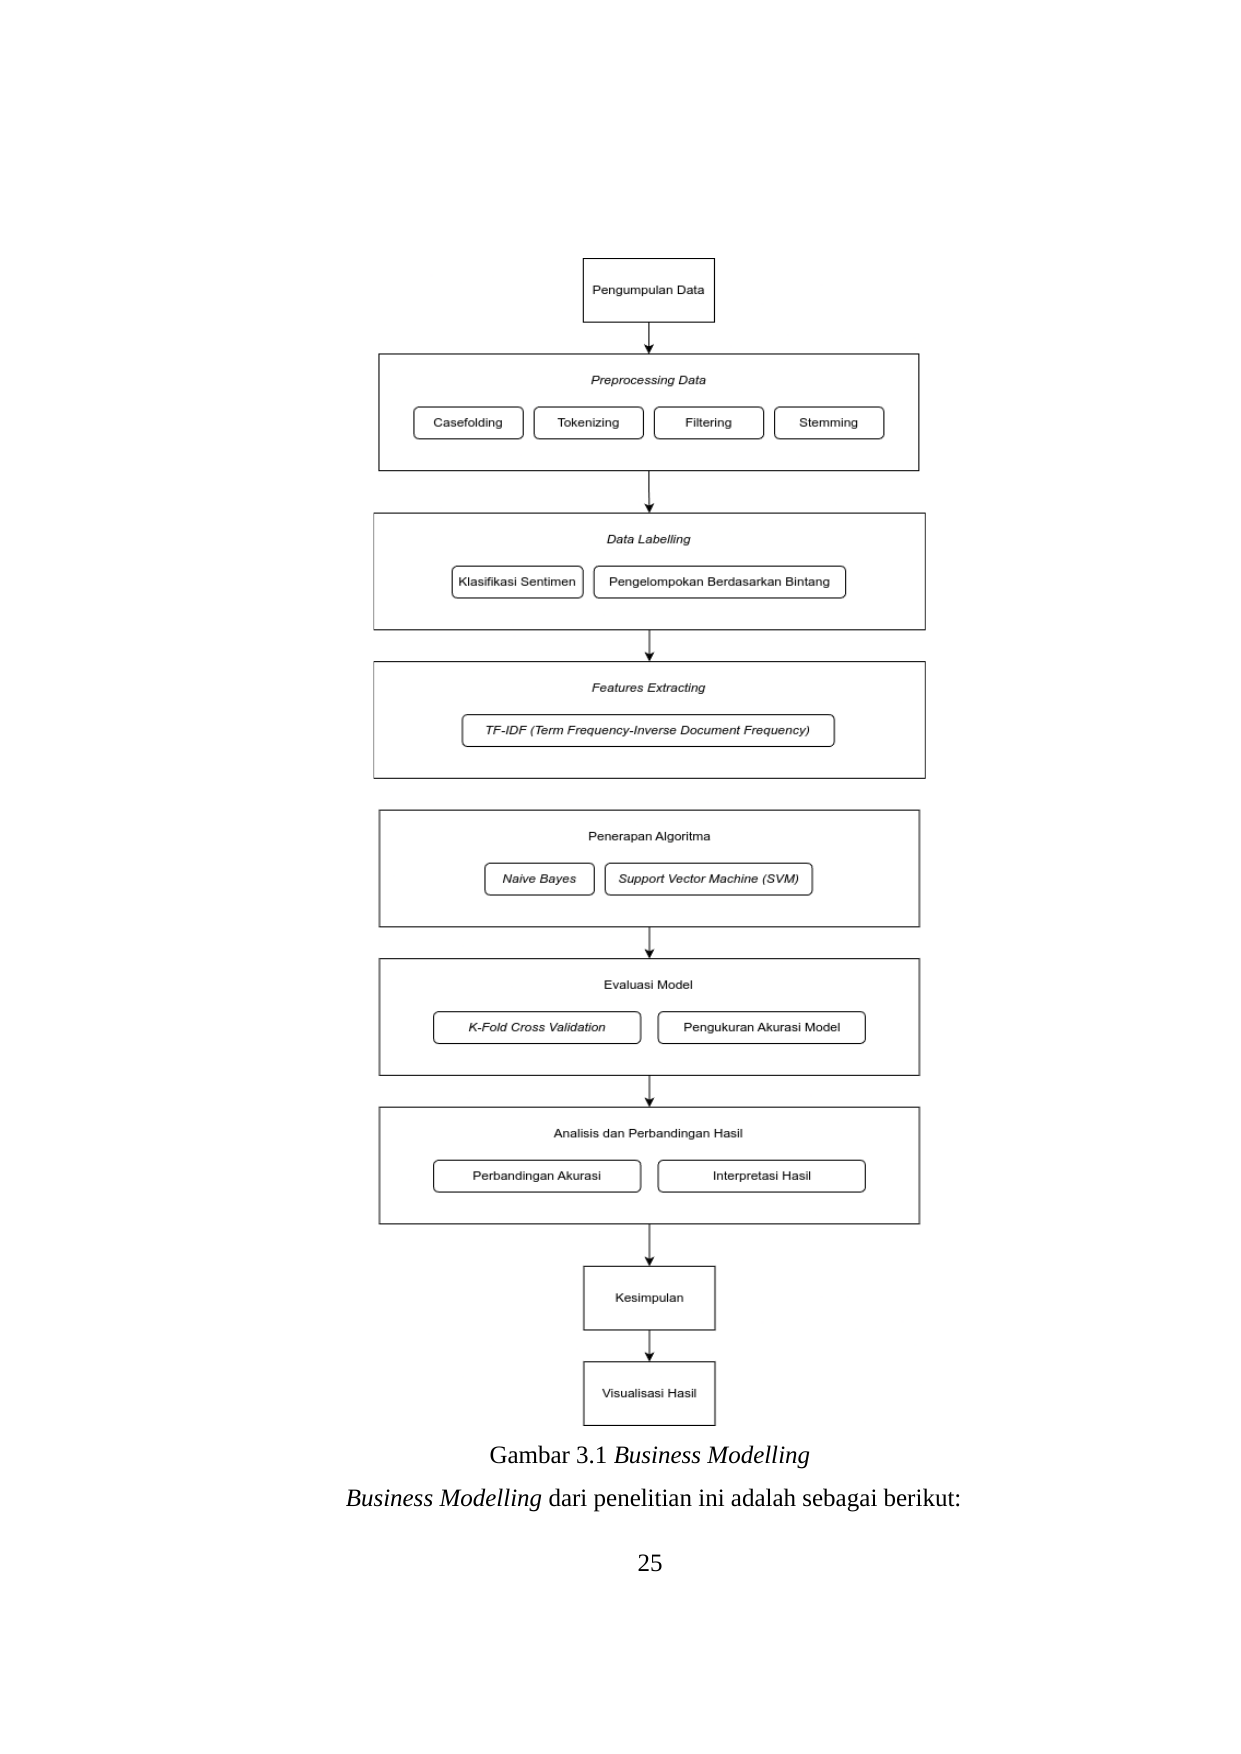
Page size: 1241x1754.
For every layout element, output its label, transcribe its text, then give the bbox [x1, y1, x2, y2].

text Business Modelling dari penelitian ini adalah sebagai berikut: [236, 1483, 1063, 1512]
text Gambar 3.1 Business Modelling [236, 236, 1063, 1469]
picture [373, 258, 926, 1426]
